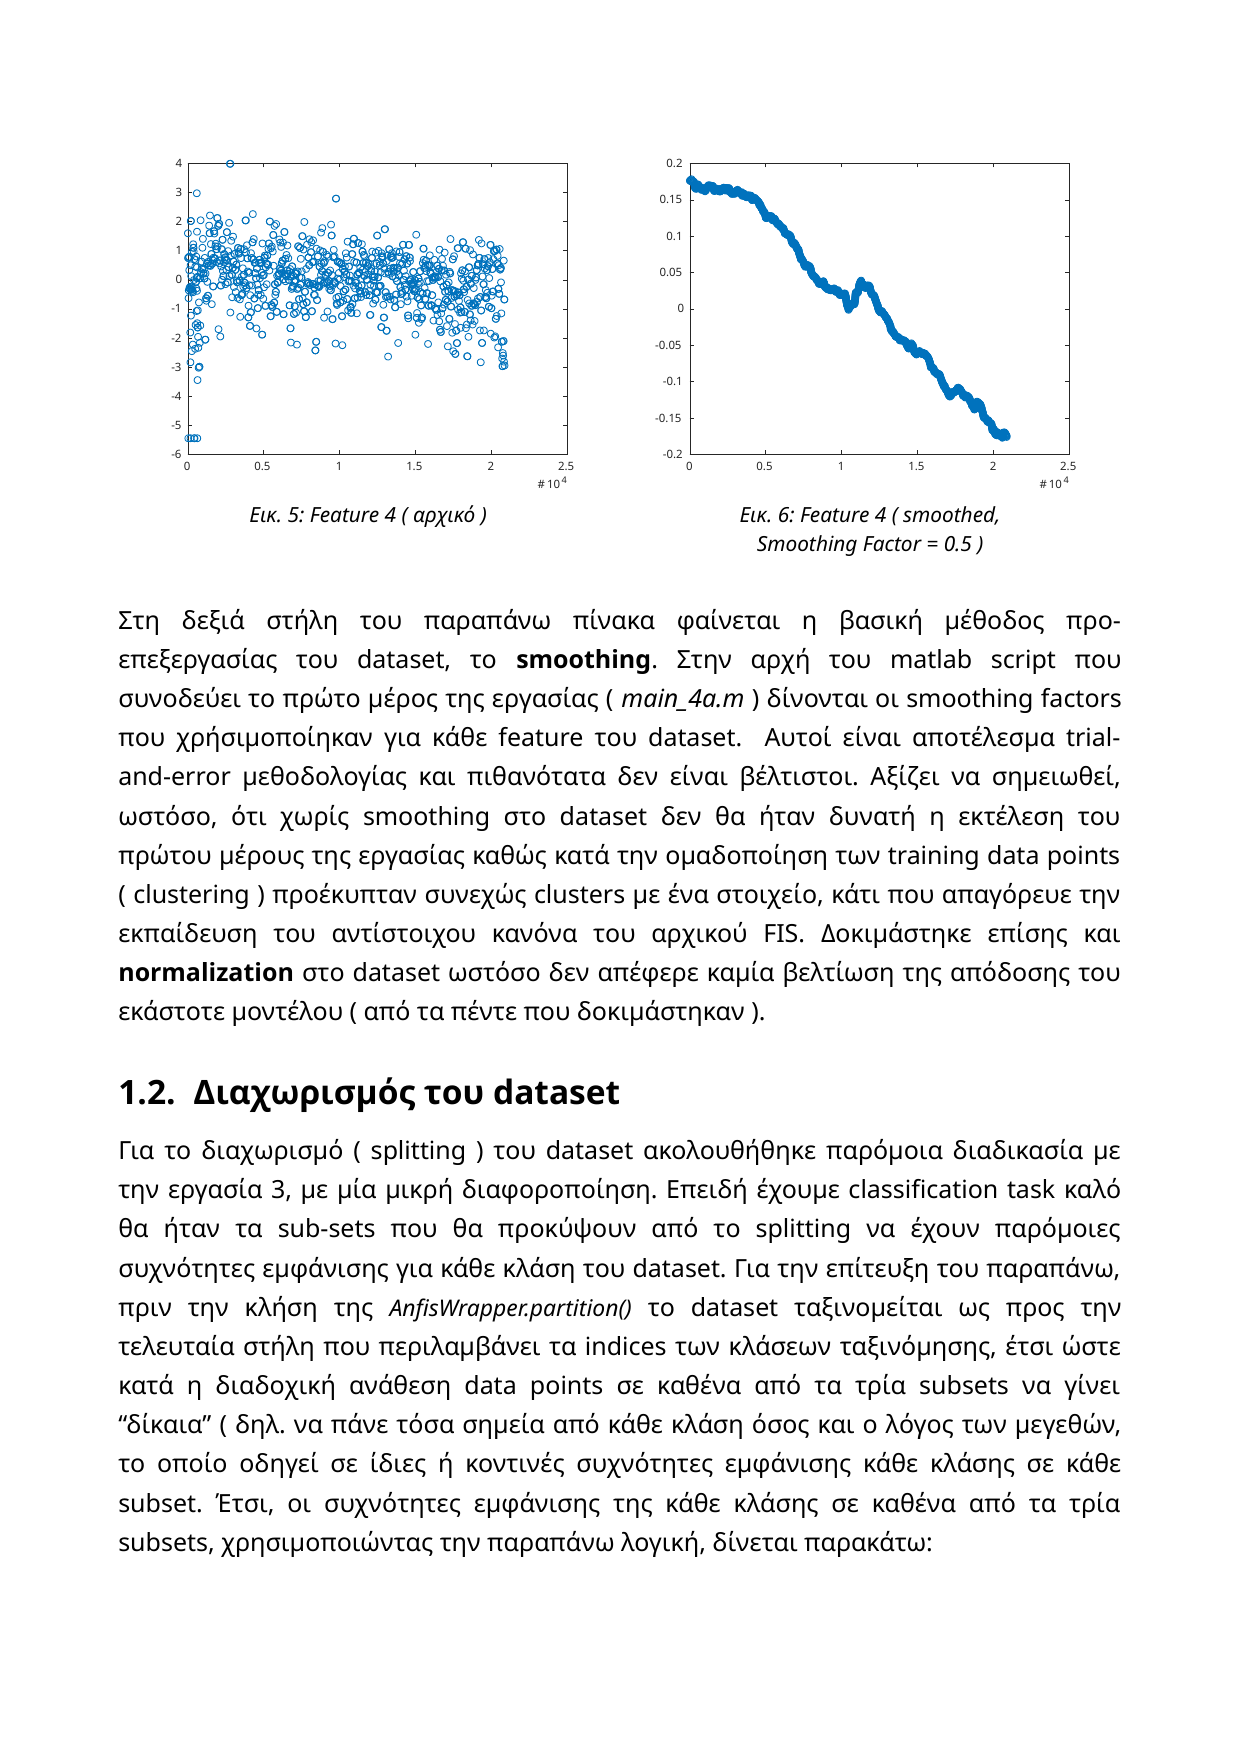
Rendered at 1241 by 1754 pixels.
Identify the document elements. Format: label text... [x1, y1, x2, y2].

subtitle Διαχωρισμός του dataset [118, 1069, 1122, 1114]
table_cell [118, 118, 620, 563]
table_cell [620, 118, 1122, 563]
text Για το διαχωρισμό ( splitting ) του dataset ακολουθήθηκε παρόμοια διαδικασία με την εργασία 3, με μία μικρή διαφοροποίηση. Επειδή έχουμε classification task καλό θα ήταν τα sub-sets που θα προκύψουν από το splitting να έχουν παρόμοιες συχνότητες εμφάνισης για κάθε κλάση του dataset. Για την επίτευξη του παραπάνω, πριν την κλήση της AnfisWrapper.partition() το dataset ταξινομείται ως προς την τελευταία στήλη που περιλαμβάνει τα indices των κλάσεων ταξινόμησης, έτσι ώστε κατά η διαδοχική ανάθεση data points σε καθένα από τα τρία subsets να γίνει “δίκαια” ( δηλ. να πάνε τόσα σημεία από κάθε κλάση όσος και ο λόγος των μεγεθών, το οποίο οδηγεί σε ίδιες ή κοντινές συχνότητες εμφάνισης κάθε κλάσης σε κάθε subset. Έτσι, οι συχνότητες εμφάνισης της κάθε κλάσης σε καθένα από τα τρία subsets, χρησιμοποιώντας την παραπάνω λογική, δίνεται παρακάτω: [118, 1133, 1122, 1558]
text Στη δεξιά στήλη του παραπάνω πίνακα φαίνεται η βασική μέθοδος προ-επεξεργασίας του dataset, το smoothing. Στην αρχή του matlab script που συνοδεύει το πρώτο μέρος της εργασίας ( main_4a.m ) δίνονται οι smoothing factors που χρήσιμοποίηκαν για κάθε feature του dataset. Αυτοί είναι αποτέλεσμα trial-and-error μεθοδολογίας και πιθανότατα δεν είναι βέλτιστοι. Αξίζει να σημειωθεί, ωστόσο, ότι χωρίς smoothing στο dataset δεν θα ήταν δυνατή η εκτέλεση του πρώτου μέρους της εργασίας καθώς κατά την ομαδοποίηση των training data points ( clustering ) προέκυπταν συνεχώς clusters με ένα στοιχείο, κάτι που απαγόρευε την εκπαίδευση του αντίστοιχου κανόνα του αρχικού FIS. Δοκιμάστηκε επίσης και normalization στο dataset ωστόσο δεν απέφερε καμία βελτίωση της απόδοσης του εκάστοτε μοντέλου ( από τα πέντε που δοκιμάστηκαν ). [118, 563, 1122, 1028]
